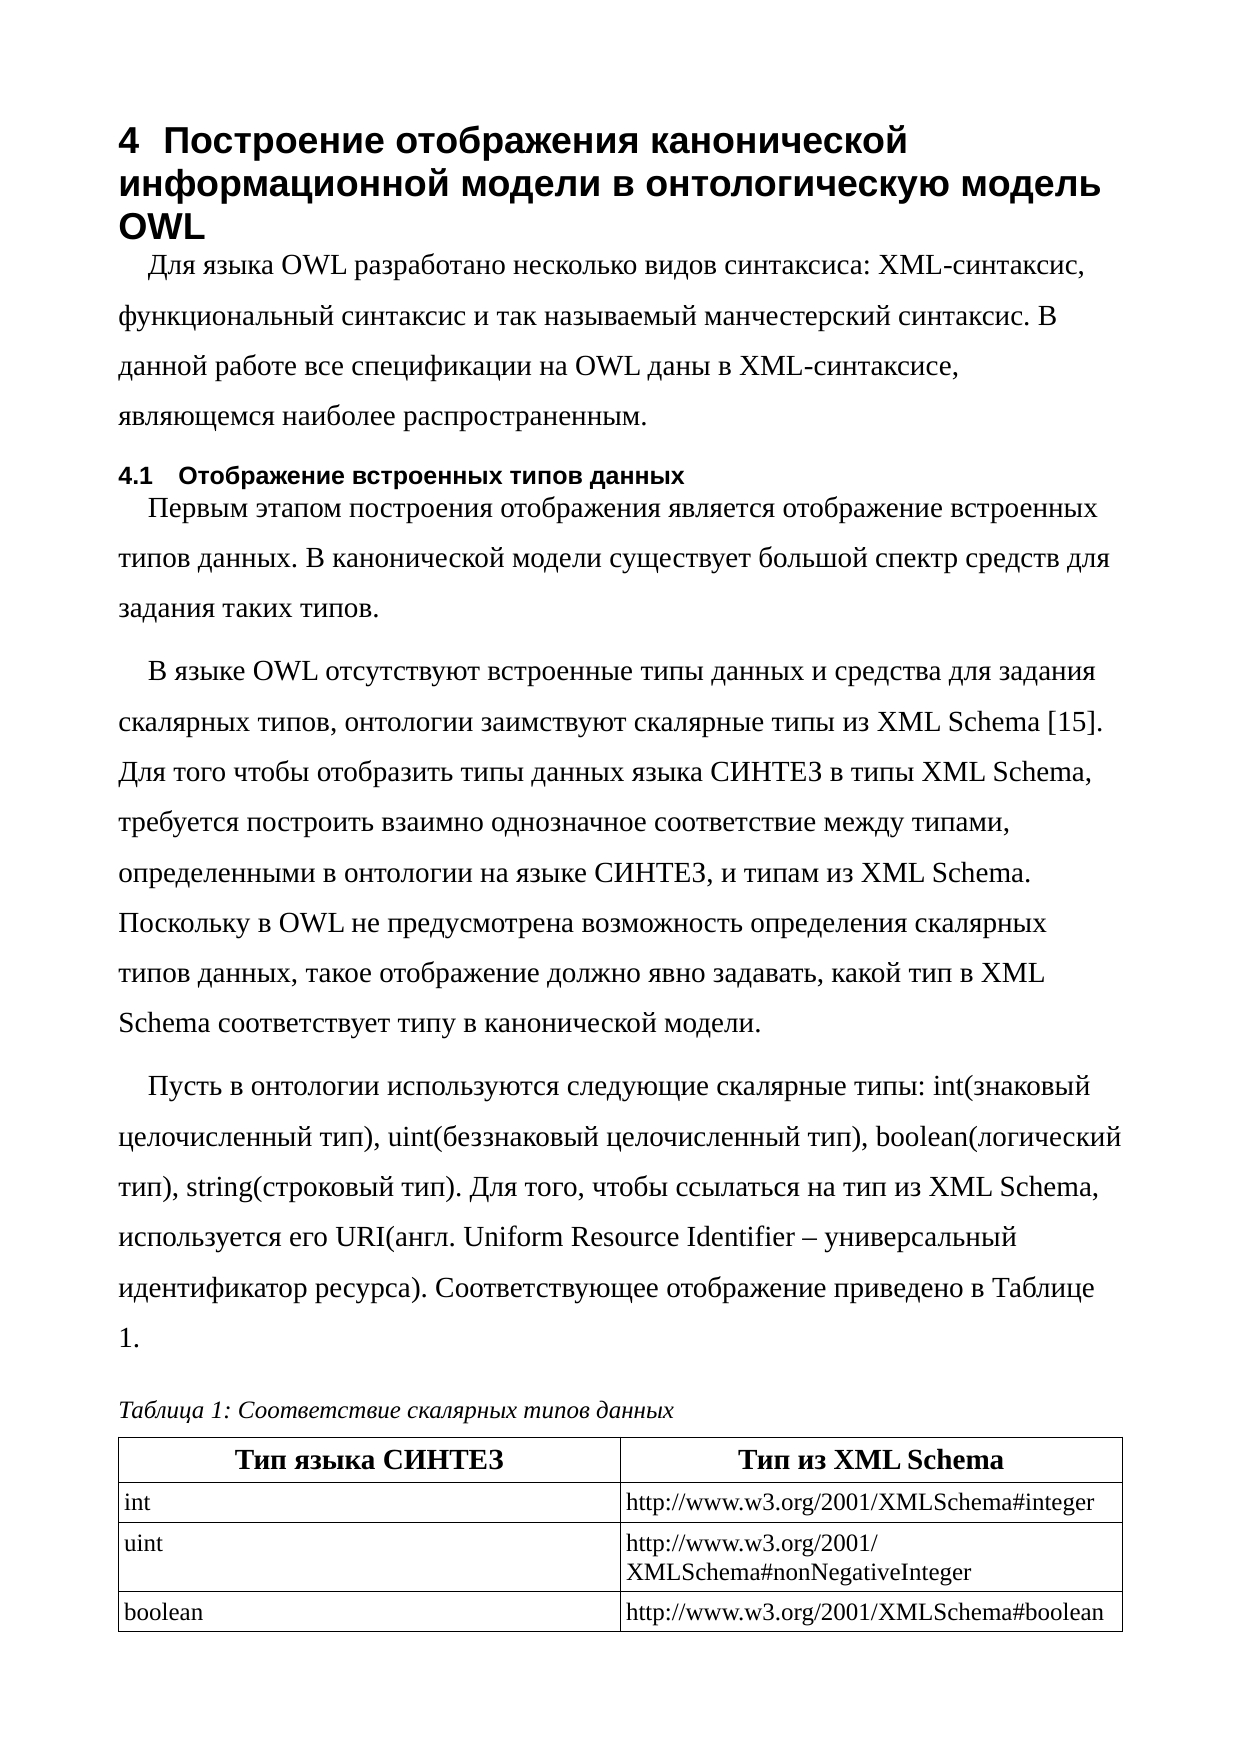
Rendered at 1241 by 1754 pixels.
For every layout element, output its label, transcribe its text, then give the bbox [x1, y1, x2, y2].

table_cell boolean [119, 1592, 620, 1631]
subtitle Отображение встроенных типов данных [118, 461, 1122, 490]
table_cell uint [119, 1523, 620, 1591]
table_cell http://www.w3.org/2001/XMLSchema#boolean [621, 1592, 1122, 1631]
table_cell int [119, 1483, 620, 1522]
text Таблица 1: Соответствие скалярных типов данных [118, 1395, 1122, 1424]
text В языке OWL отсутствуют встроенные типы данных и средства для задания скалярных типов, онтологии заимствуют скалярные типы из XML Schema [15]. Для того чтобы отобразить типы данных языка СИНТЕЗ в типы XML Schema, требуется построить взаимно однозначное соответствие между типами, определенными в онтологии на языке СИНТЕЗ, и типам из XML Schema. Поскольку в OWL не предусмотрена возможность определения скалярных типов данных, такое отображение должно явно задавать, какой тип в XML Schema соответствует типу в канонической модели. [118, 653, 1122, 1039]
subtitle Построение отображения канонической информационной модели в онтологическую модель OWL [118, 118, 1122, 247]
table_header Тип из XML Schema [621, 1438, 1122, 1482]
table_cell http://www.w3.org/2001/XMLSchema#nonNegativeInteger [621, 1523, 1122, 1591]
table_cell http://www.w3.org/2001/XMLSchema#integer [621, 1483, 1122, 1522]
table_header Тип языка СИНТЕЗ [119, 1438, 620, 1482]
text Первым этапом построения отображения является отображение встроенных типов данных. В канонической модели существует большой спектр средств для задания таких типов. [118, 490, 1122, 624]
text Пусть в онтологии используются следующие скалярные типы: int(знаковый целочисленный тип), uint(беззнаковый целочисленный тип), boolean(логический тип), string(строковый тип). Для того, чтобы ссылаться на тип из XML Schema, используется его URI(англ. Uniform Resource Identifier – универсальный идентификатор ресурса). Соответствующее отображение приведено в Таблице 1. [118, 1068, 1122, 1353]
text Для языка OWL разработано несколько видов синтаксиса: XML-синтаксис, функциональный синтаксис и так называемый манчестерский синтаксис. В данной работе все спецификации на OWL даны в XML-синтаксисе, являющемся наиболее распространенным. [118, 247, 1122, 432]
